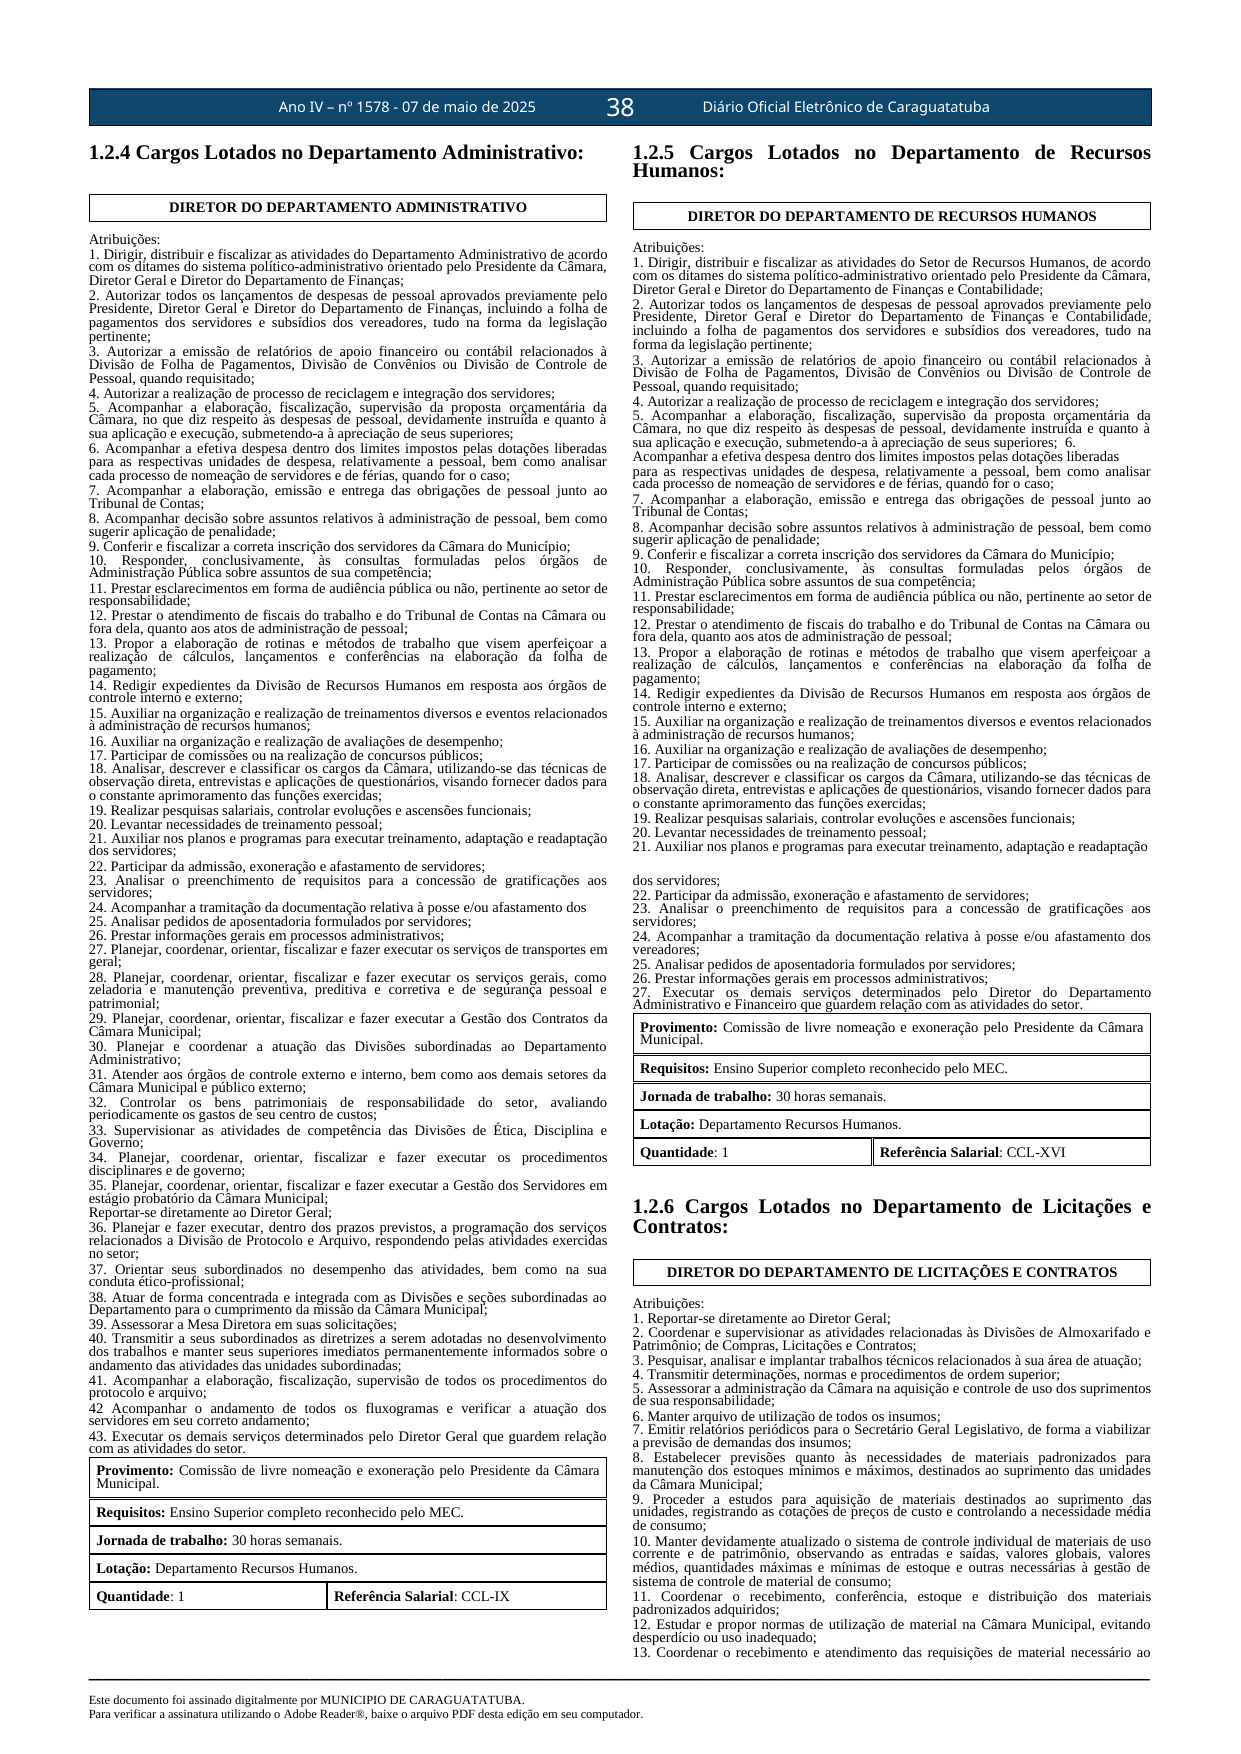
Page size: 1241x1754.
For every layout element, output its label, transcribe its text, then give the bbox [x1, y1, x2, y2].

text 4. Autorizar a realização de processo de reciclagem e integração dos servidores; [88, 386, 608, 400]
text 17. Participar de comissões ou na realização de concursos públicos; [632, 756, 1152, 770]
text 19. Realizar pesquisas salariais, controlar evoluções e ascensões funcionais; [632, 812, 1152, 826]
table_cell Jornada de trabalho: 30 horas semanais. [634, 1084, 1150, 1109]
text 12. Prestar o atendimento de fiscais do trabalho e do Tribunal de Contas na Câmara ou fora dela, quanto aos atos de administração de pessoal; [88, 609, 608, 636]
text 18. Analisar, descrever e classificar os cargos da Câmara, utilizando-se das técnicas de observação direta, entrevistas e aplicações de questionários, visando fornecer dados para o constante aprimoramento das funções exercidas; [632, 770, 1152, 812]
table_header DIRETOR DO DEPARTAMENTO DE LICITAÇÕES E CONTRATOS [634, 1260, 1150, 1285]
text 24. Acompanhar a tramitação da documentação relativa à posse e/ou afastamento dos [88, 901, 608, 914]
text 22. Participar da admissão, exoneração e afastamento de servidores; [632, 888, 1152, 902]
text 2. Autorizar todos os lançamentos de despesas de pessoal aprovados previamente pelo Presidente, Diretor Geral e Diretor do Departamento de Finanças e Contabilidade, incluindo a folha de pagamentos dos servidores e subsídios dos vereadores, tudo na forma da legislação pertinente; [632, 297, 1152, 353]
text 10. Manter devidamente atualizado o sistema de controle individual de materiais de uso corrente e de patrimônio, observando as entradas e saídas, valores globais, valores médios, quantidades máximas e mínimas de estoque e outras necessárias à gestão de sistema de controle de material de consumo; [632, 1534, 1152, 1590]
text 9. Conferir e fiscalizar a correta inscrição dos servidores da Câmara do Município; [88, 539, 608, 553]
table_cell Lotação: Departamento Recursos Humanos. [90, 1555, 606, 1581]
text 4. Autorizar a realização de processo de reciclagem e integração dos servidores; [632, 395, 1152, 408]
text 5. Acompanhar a elaboração, fiscalização, supervisão da proposta orçamentária da Câmara, no que diz respeito às despesas de pessoal, devidamente instruída e quanto à sua aplicação e execução, submetendo-a à apreciação de seus superiores; 6. [632, 408, 1152, 450]
text 10. Responder, conclusivamente, às consultas formuladas pelos órgãos de Administração Pública sobre assuntos de sua competência; [632, 561, 1152, 589]
text Reportar-se diretamente ao Diretor Geral; [88, 1206, 608, 1220]
text 2. Coordenar e supervisionar as atividades relacionadas às Divisões de Almoxarifado e Patrimônio; de Compras, Licitações e Contratos; [632, 1325, 1152, 1353]
text 39. Assessorar a Mesa Diretora em suas solicitações; [88, 1318, 608, 1331]
text 38. Atuar de forma concentrada e integrada com as Divisões e seções subordinadas ao Departamento para o cumprimento da missão da Câmara Municipal; [88, 1290, 608, 1318]
table_cell Jornada de trabalho: 30 horas semanais. [90, 1527, 606, 1553]
text 18. Analisar, descrever e classificar os cargos da Câmara, utilizando-se das técnicas de observação direta, entrevistas e aplicações de questionários, visando fornecer dados para o constante aprimoramento das funções exercidas; [88, 762, 608, 803]
text Atribuições: [632, 242, 1152, 255]
text 17. Participar de comissões ou na realização de concursos públicos; [88, 748, 608, 762]
text 26. Prestar informações gerais em processos administrativos; [632, 971, 1152, 985]
table_cell Lotação: Departamento Recursos Humanos. [634, 1111, 1150, 1137]
text 6. Acompanhar a efetiva despesa dentro dos limites impostos pelas dotações liberadas para as respectivas unidades de despesa, relativamente a pessoal, bem como analisar cada processo de nomeação de servidores e de férias, quando for o caso; [88, 442, 608, 483]
text 15. Auxiliar na organização e realização de treinamentos diversos e eventos relacionados à administração de recursos humanos; [88, 706, 608, 734]
text 25. Analisar pedidos de aposentadoria formulados por servidores; [88, 914, 608, 928]
table_cell Requisitos: Ensino Superior completo reconhecido pelo MEC. [634, 1056, 1150, 1081]
text 5. Assessorar a administração da Câmara na aquisição e controle de uso dos suprimentos de sua responsabilidade; [632, 1381, 1152, 1409]
text 43. Executar os demais serviços determinados pelo Diretor Geral que guardem relação com as atividades do setor. [88, 1429, 608, 1457]
table_header Provimento: Comissão de livre nomeação e exoneração pelo Presidente da Câmara Municipal. [634, 1014, 1150, 1053]
text 16. Auxiliar na organização e realização de avaliações de desempenho; [632, 742, 1152, 756]
text 6. Manter arquivo de utilização de todos os insumos; [632, 1409, 1152, 1423]
table_cell Referência Salarial: CCL-IX [328, 1583, 606, 1609]
text 20. Levantar necessidades de treinamento pessoal; [88, 817, 608, 831]
table_header DIRETOR DO DEPARTAMENTO ADMINISTRATIVO [90, 195, 606, 221]
text 1.2.5 Cargos Lotados no Departamento de Recursos Humanos: [632, 142, 1152, 182]
text 41. Acompanhar a elaboração, fiscalização, supervisão de todos os procedimentos do protocolo e arquivo; [88, 1373, 608, 1401]
text 27. Planejar, coordenar, orientar, fiscalizar e fazer executar os serviços de transportes em geral; [88, 942, 608, 970]
text 19. Realizar pesquisas salariais, controlar evoluções e ascensões funcionais; [88, 803, 608, 817]
text 29. Planejar, coordenar, orientar, fiscalizar e fazer executar a Gestão dos Contratos da Câmara Municipal; [88, 1012, 608, 1039]
text 24. Acompanhar a tramitação da documentação relativa à posse e/ou afastamento dos vereadores; [632, 929, 1152, 957]
table_header Provimento: Comissão de livre nomeação e exoneração pelo Presidente da Câmara Municipal. [90, 1458, 606, 1497]
text para as respectivas unidades de despesa, relativamente a pessoal, bem como analisar cada processo de nomeação de servidores e de férias, quando for o caso; [632, 464, 1152, 492]
text 1. Reportar-se diretamente ao Diretor Geral; [632, 1312, 1152, 1325]
text 16. Auxiliar na organização e realização de avaliações de desempenho; [88, 734, 608, 748]
table_cell Requisitos: Ensino Superior completo reconhecido pelo MEC. [90, 1500, 606, 1525]
text 32. Controlar os bens patrimoniais de responsabilidade do setor, avaliando periodicamente os gastos de seu centro de custos; [88, 1095, 608, 1123]
text 8. Acompanhar decisão sobre assuntos relativos à administração de pessoal, bem como sugerir aplicação de penalidade; [88, 511, 608, 539]
table_cell Referência Salarial: CCL-XVI [874, 1139, 1150, 1165]
text 5. Acompanhar a elaboração, fiscalização, supervisão da proposta orçamentária da Câmara, no que diz respeito às despesas de pessoal, devidamente instruída e quanto à sua aplicação e execução, submetendo-a à apreciação de seus superiores; [88, 400, 608, 442]
text 9. Conferir e fiscalizar a correta inscrição dos servidores da Câmara do Município; [632, 548, 1152, 561]
text 3. Autorizar a emissão de relatórios de apoio financeiro ou contábil relacionados à Divisão de Folha de Pagamentos, Divisão de Convênios ou Divisão de Controle de Pessoal, quando requisitado; [632, 353, 1152, 395]
text 8. Acompanhar decisão sobre assuntos relativos à administração de pessoal, bem como sugerir aplicação de penalidade; [632, 520, 1152, 548]
text 7. Emitir relatórios periódicos para o Secretário Geral Legislativo, de forma a viabilizar a previsão de demandas dos insumos; [632, 1423, 1152, 1450]
table_cell Quantidade: 1 [634, 1139, 871, 1165]
text 7. Acompanhar a elaboração, emissão e entrega das obrigações de pessoal junto ao Tribunal de Contas; [632, 492, 1152, 520]
text 1.2.6 Cargos Lotados no Departamento de Licitações e Contratos: [632, 1198, 1152, 1238]
text 21. Auxiliar nos planos e programas para executar treinamento, adaptação e readaptação dos servidores; [88, 831, 608, 859]
text 1. Dirigir, distribuir e fiscalizar as atividades do Setor de Recursos Humanos, de acordo com os ditames do sistema político-administrativo orientado pelo Presidente da Câmara, Diretor Geral e Diretor do Departamento de Finanças e Contabilidade; [632, 255, 1152, 297]
text 22. Participar da admissão, exoneração e afastamento de servidores; [88, 859, 608, 873]
text 10. Responder, conclusivamente, às consultas formuladas pelos órgãos de Administração Pública sobre assuntos de sua competência; [88, 553, 608, 581]
text 20. Levantar necessidades de treinamento pessoal; [632, 826, 1152, 839]
text 11. Prestar esclarecimentos em forma de audiência pública ou não, pertinente ao setor de responsabilidade; [632, 589, 1152, 617]
text Acompanhar a efetiva despesa dentro dos limites impostos pelas dotações liberadas [632, 450, 1152, 464]
text 31. Atender aos órgãos de controle externo e interno, bem como aos demais setores da Câmara Municipal e público externo; [88, 1067, 608, 1095]
text 11. Coordenar o recebimento, conferência, estoque e distribuição dos materiais padronizados adquiridos; [632, 1590, 1152, 1617]
text 4. Transmitir determinações, normas e procedimentos de ordem superior; [632, 1367, 1152, 1381]
text 3. Pesquisar, analisar e implantar trabalhos técnicos relacionados à sua área de atuação; [632, 1353, 1152, 1367]
text Atribuições: [632, 1298, 1152, 1312]
text 15. Auxiliar na organização e realização de treinamentos diversos e eventos relacionados à administração de recursos humanos; [632, 714, 1152, 742]
text 12. Estudar e propor normas de utilização de material na Câmara Municipal, evitando desperdício ou uso inadequado; [632, 1617, 1152, 1645]
text 36. Planejar e fazer executar, dentro dos prazos previstos, a programação dos serviços relacionados a Divisão de Protocolo e Arquivo, respondendo pelas atividades exercidas no setor; [88, 1220, 608, 1262]
text 8. Estabelecer previsões quanto às necessidades de materiais padronizados para manutenção dos estoques mínimos e máximos, destinados ao suprimento das unidades da Câmara Municipal; [632, 1450, 1152, 1492]
text 2. Autorizar todos os lançamentos de despesas de pessoal aprovados previamente pelo Presidente, Diretor Geral e Diretor do Departamento de Finanças, incluindo a folha de pagamentos dos servidores e subsídios dos vereadores, tudo na forma da legislação pertinente; [88, 289, 608, 344]
text 40. Transmitir a seus subordinados as diretrizes a serem adotadas no desenvolvimento dos trabalhos e manter seus superiores imediatos permanentemente informados sobre o andamento das atividades das unidades subordinadas; [88, 1331, 608, 1373]
text 26. Prestar informações gerais em processos administrativos; [88, 928, 608, 942]
text 28. Planejar, coordenar, orientar, fiscalizar e fazer executar os serviços gerais, como zeladoria e manutenção preventiva, preditiva e corretiva e de segurança pessoal e patrimonial; [88, 970, 608, 1012]
text 21. Auxiliar nos planos e programas para executar treinamento, adaptação e readaptação [632, 839, 1152, 853]
table_cell Quantidade: 1 [90, 1583, 326, 1609]
text Atribuições: [88, 233, 608, 247]
text 23. Analisar o preenchimento de requisitos para a concessão de gratificações aos servidores; [88, 873, 608, 901]
text 30. Planejar e coordenar a atuação das Divisões subordinadas ao Departamento Administrativo; [88, 1039, 608, 1067]
text 14. Redigir expedientes da Divisão de Recursos Humanos em resposta aos órgãos de controle interno e externo; [632, 687, 1152, 714]
text 12. Prestar o atendimento de fiscais do trabalho e do Tribunal de Contas na Câmara ou fora dela, quanto aos atos de administração de pessoal; [632, 617, 1152, 645]
text 25. Analisar pedidos de aposentadoria formulados por servidores; [632, 957, 1152, 971]
text 9. Proceder a estudos para aquisição de materiais destinados ao suprimento das unidades, registrando as cotações de preços de custo e controlando a necessidade média de consumo; [632, 1492, 1152, 1534]
table_header DIRETOR DO DEPARTAMENTO DE RECURSOS HUMANOS [634, 203, 1150, 229]
text 42 Acompanhar o andamento de todos os fluxogramas e verificar a atuação dos servidores em seu correto andamento; [88, 1401, 608, 1429]
text 27. Executar os demais serviços determinados pelo Diretor do Departamento Administrativo e Financeiro que guardem relação com as atividades do setor. [632, 985, 1152, 1013]
text 34. Planejar, coordenar, orientar, fiscalizar e fazer executar os procedimentos disciplinares e de governo; [88, 1151, 608, 1178]
text 3. Autorizar a emissão de relatórios de apoio financeiro ou contábil relacionados à Divisão de Folha de Pagamentos, Divisão de Convênios ou Divisão de Controle de Pessoal, quando requisitado; [88, 344, 608, 386]
text 1. Dirigir, distribuir e fiscalizar as atividades do Departamento Administrativo de acordo com os ditames do sistema político-administrativo orientado pelo Presidente da Câmara, Diretor Geral e Diretor do Departamento de Finanças; [88, 247, 608, 289]
text 14. Redigir expedientes da Divisão de Recursos Humanos em resposta aos órgãos de controle interno e externo; [88, 678, 608, 706]
text 13. Propor a elaboração de rotinas e métodos de trabalho que visem aperfeiçoar a realização de cálculos, lançamentos e conferências na elaboração da folha de pagamento; [632, 645, 1152, 687]
text 35. Planejar, coordenar, orientar, fiscalizar e fazer executar a Gestão dos Servidores em estágio probatório da Câmara Municipal; [88, 1178, 608, 1206]
text 11. Prestar esclarecimentos em forma de audiência pública ou não, pertinente ao setor de responsabilidade; [88, 581, 608, 609]
text 23. Analisar o preenchimento de requisitos para a concessão de gratificações aos servidores; [632, 902, 1152, 929]
text 13. Coordenar o recebimento e atendimento das requisições de material necessário ao [632, 1645, 1152, 1659]
text 7. Acompanhar a elaboração, emissão e entrega das obrigações de pessoal junto ao Tribunal de Contas; [88, 483, 608, 511]
text dos servidores; [632, 874, 1152, 888]
text 33. Supervisionar as atividades de competência das Divisões de Ética, Disciplina e Governo; [88, 1123, 608, 1151]
text 13. Propor a elaboração de rotinas e métodos de trabalho que visem aperfeiçoar a realização de cálculos, lançamentos e conferências na elaboração da folha de pagamento; [88, 636, 608, 678]
text 1.2.4 Cargos Lotados no Departamento Administrativo: [88, 142, 608, 162]
text 37. Orientar seus subordinados no desempenho das atividades, bem como na sua conduta ético-profissional; [88, 1262, 608, 1290]
